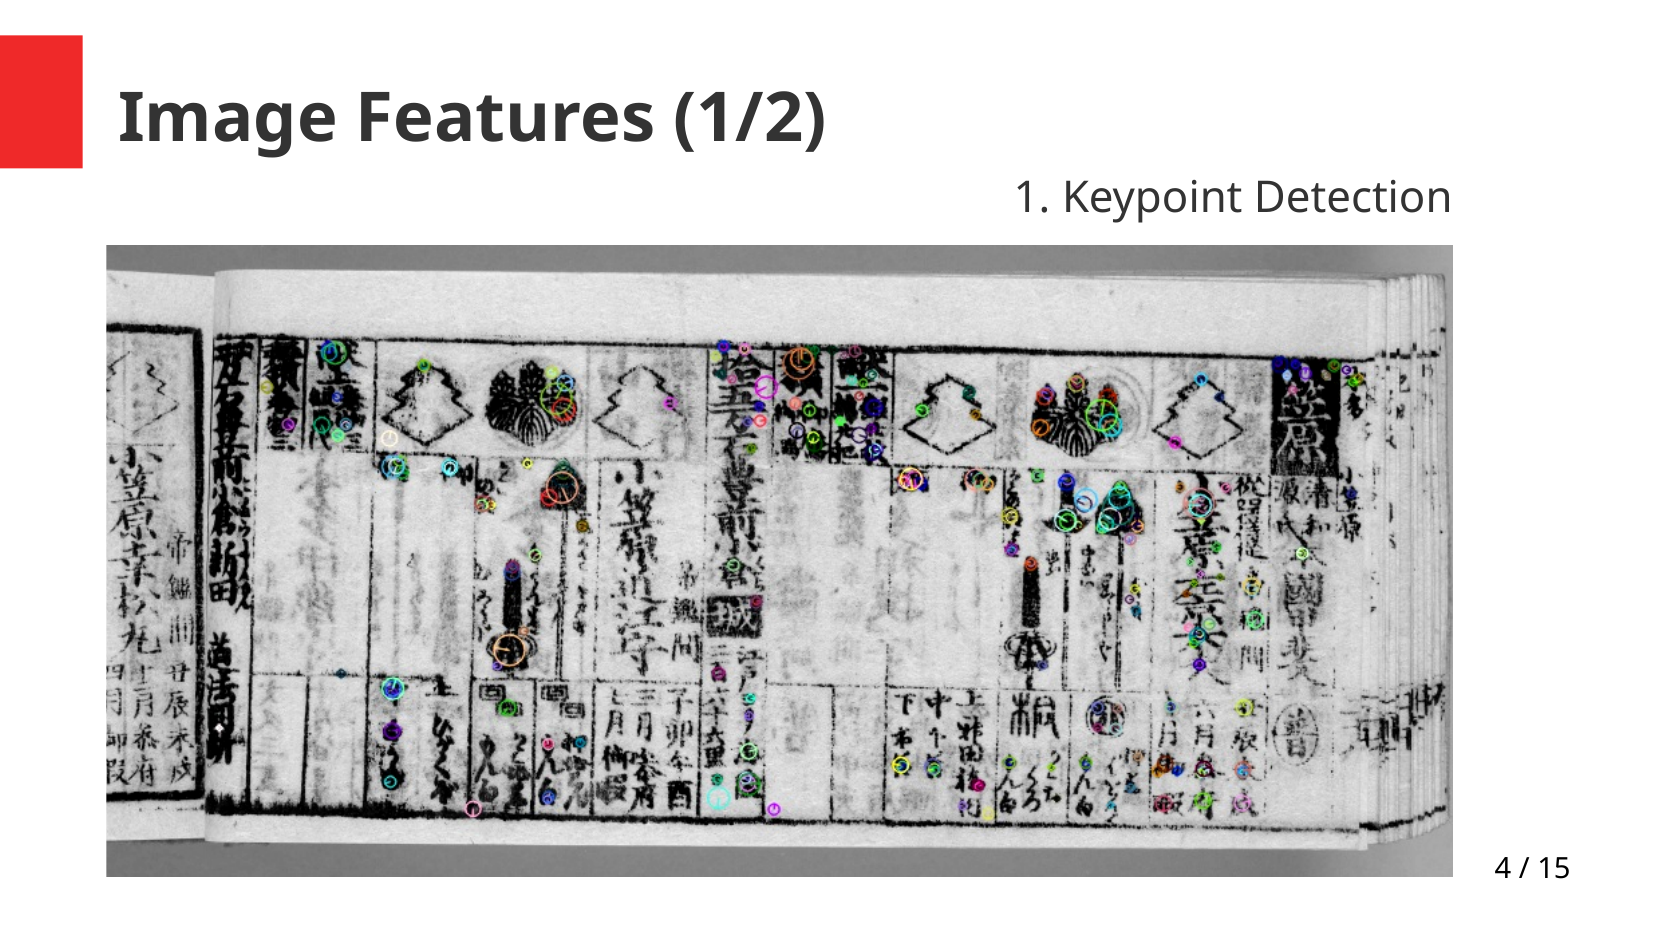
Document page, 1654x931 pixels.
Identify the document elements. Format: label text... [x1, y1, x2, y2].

list 1. Keypoint Detection [35, 165, 1453, 705]
picture [106, 245, 1453, 877]
title Image Features (1/2) [118, 37, 1571, 193]
